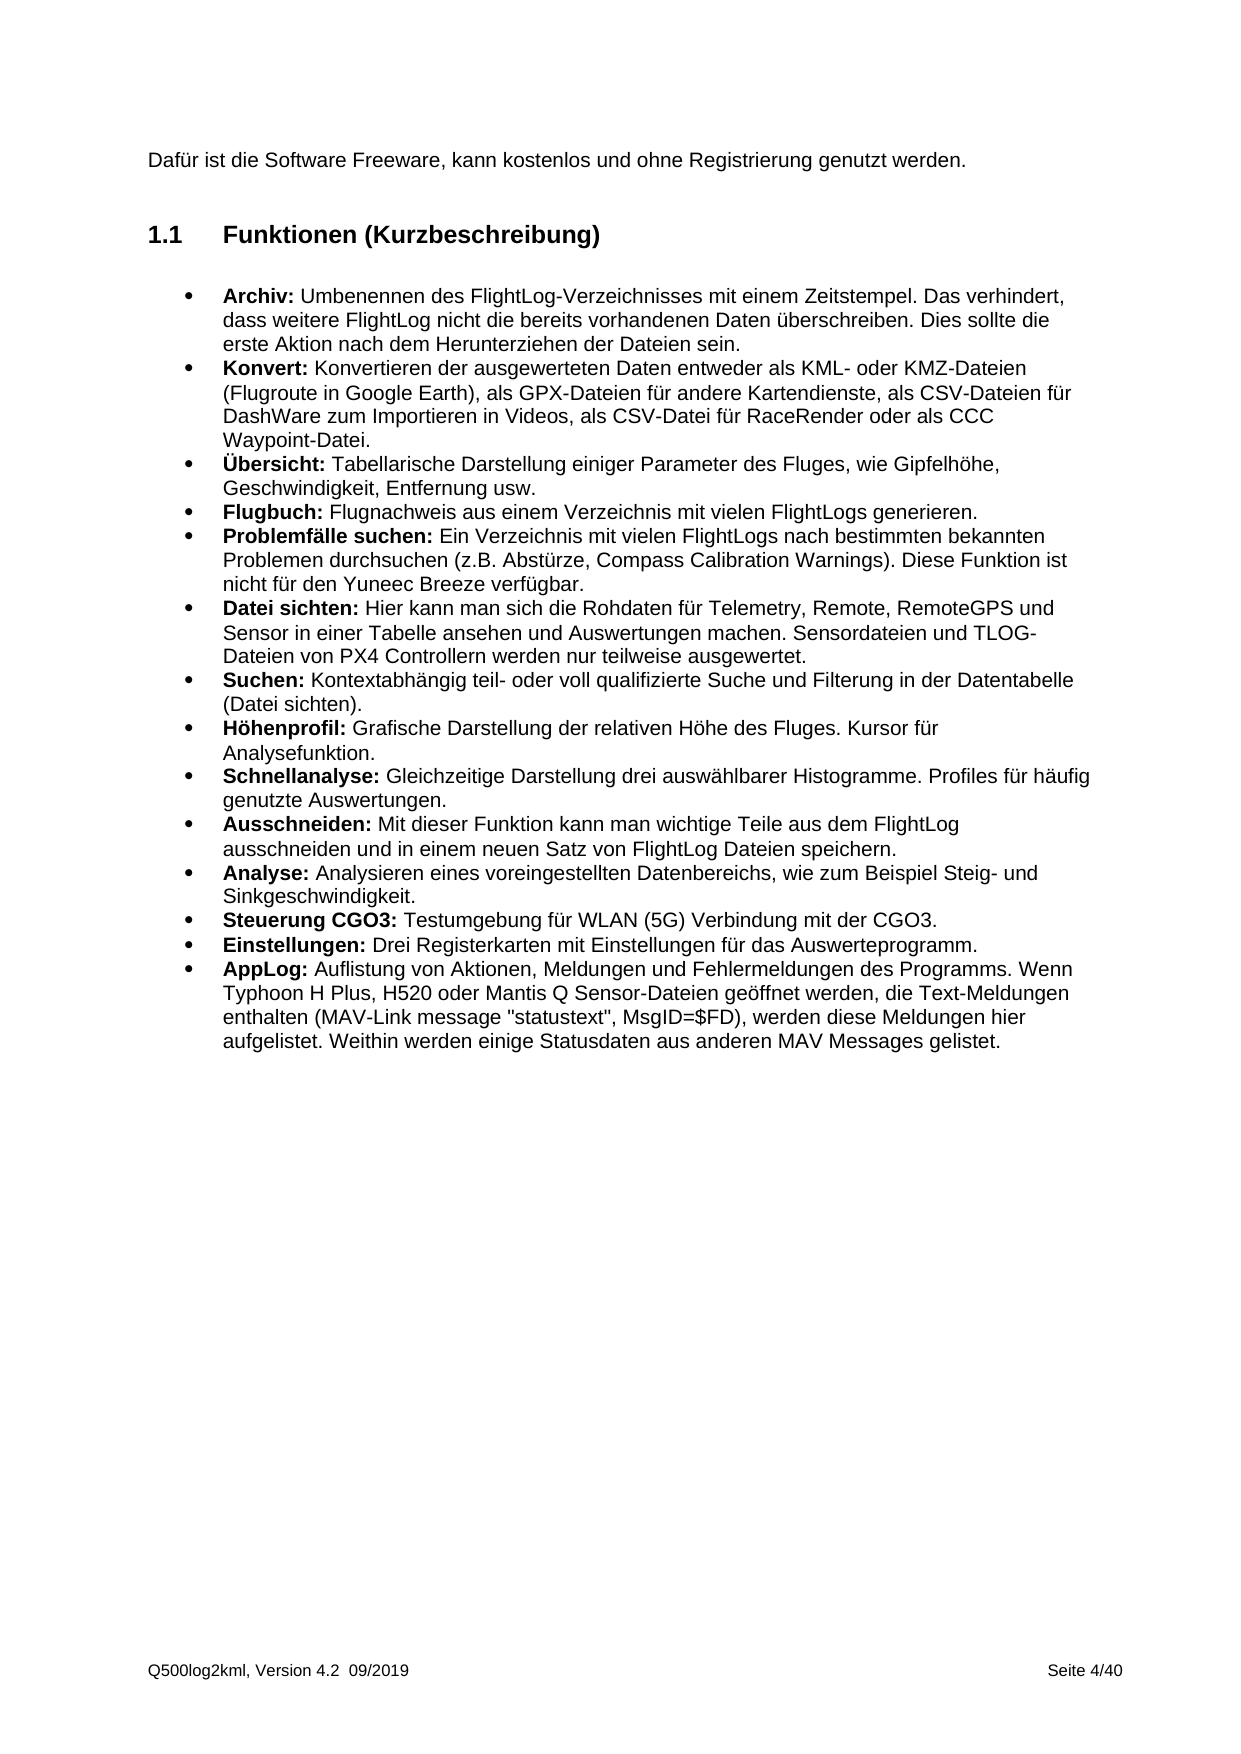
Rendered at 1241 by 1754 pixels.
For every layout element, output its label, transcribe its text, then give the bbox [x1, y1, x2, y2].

list Suchen: Kontextabhängig teil- oder voll qualifizierte Suche und Filterung in der Datentabelle (Datei sichten). [185, 668, 1093, 716]
list Steuerung CGO3: Testumgebung für WLAN (5G) Verbindung mit der CGO3. [185, 908, 1093, 932]
list Höhenprofil: Grafische Darstellung der relativen Höhe des Fluges. Kursor für Analysefunktion. [185, 716, 1093, 764]
list Flugbuch: Flugnachweis aus einem Verzeichnis mit vielen FlightLogs generieren. [185, 500, 1093, 524]
list Konvert: Konvertieren der ausgewerteten Daten entweder als KML- oder KMZ-Dateien (Flugroute in Google Earth), als GPX-Dateien für andere Kartendienste, als CSV-Dateien für DashWare zum Importieren in Videos, als CSV-Datei für RaceRender oder als CCC Waypoint-Datei. [185, 356, 1093, 452]
text Dafür ist die Software Freeware, kann kostenlos und ohne Registrierung genutzt werden. [148, 148, 1093, 172]
list AppLog: Auflistung von Aktionen, Meldungen und Fehlermeldungen des Programms. Wenn Typhoon H Plus, H520 oder Mantis Q Sensor-Dateien geöffnet werden, die Text-Meldungen enthalten (MAV-Link message "statustext", MsgID=$FD), werden diese Meldungen hier aufgelistet. Weithin werden einige Statusdaten aus anderen MAV Messages gelistet. [185, 956, 1093, 1052]
list Analyse: Analysieren eines voreingestellten Datenbereichs, wie zum Beispiel Steig- und Sinkgeschwindigkeit. [185, 860, 1093, 908]
list Ausschneiden: Mit dieser Funktion kann man wichtige Teile aus dem FlightLog ausschneiden und in einem neuen Satz von FlightLog Dateien speichern. [185, 812, 1093, 860]
list Archiv: Umbenennen des FlightLog-Verzeichnisses mit einem Zeitstempel. Das verhindert, dass weitere FlightLog nicht die bereits vorhandenen Daten überschreiben. Dies sollte die erste Aktion nach dem Herunterziehen der Dateien sein. [185, 284, 1093, 356]
list Schnellanalyse: Gleichzeitige Darstellung drei auswählbarer Histogramme. Profiles für häufig genutzte Auswertungen. [185, 764, 1093, 812]
subtitle Funktionen (Kurzbeschreibung) [148, 221, 1093, 249]
list Übersicht: Tabellarische Darstellung einiger Parameter des Fluges, wie Gipfelhöhe, Geschwindigkeit, Entfernung usw. [185, 452, 1093, 500]
list Einstellungen: Drei Registerkarten mit Einstellungen für das Auswerteprogramm. [185, 932, 1093, 956]
list Problemfälle suchen: Ein Verzeichnis mit vielen FlightLogs nach bestimmten bekannten Problemen durchsuchen (z.B. Abstürze, Compass Calibration Warnings). Diese Funktion ist nicht für den Yuneec Breeze verfügbar. [185, 524, 1093, 596]
list Datei sichten: Hier kann man sich die Rohdaten für Telemetry, Remote, RemoteGPS und Sensor in einer Tabelle ansehen und Auswertungen machen. Sensordateien und TLOG-Dateien von PX4 Controllern werden nur teilweise ausgewertet. [185, 596, 1093, 668]
